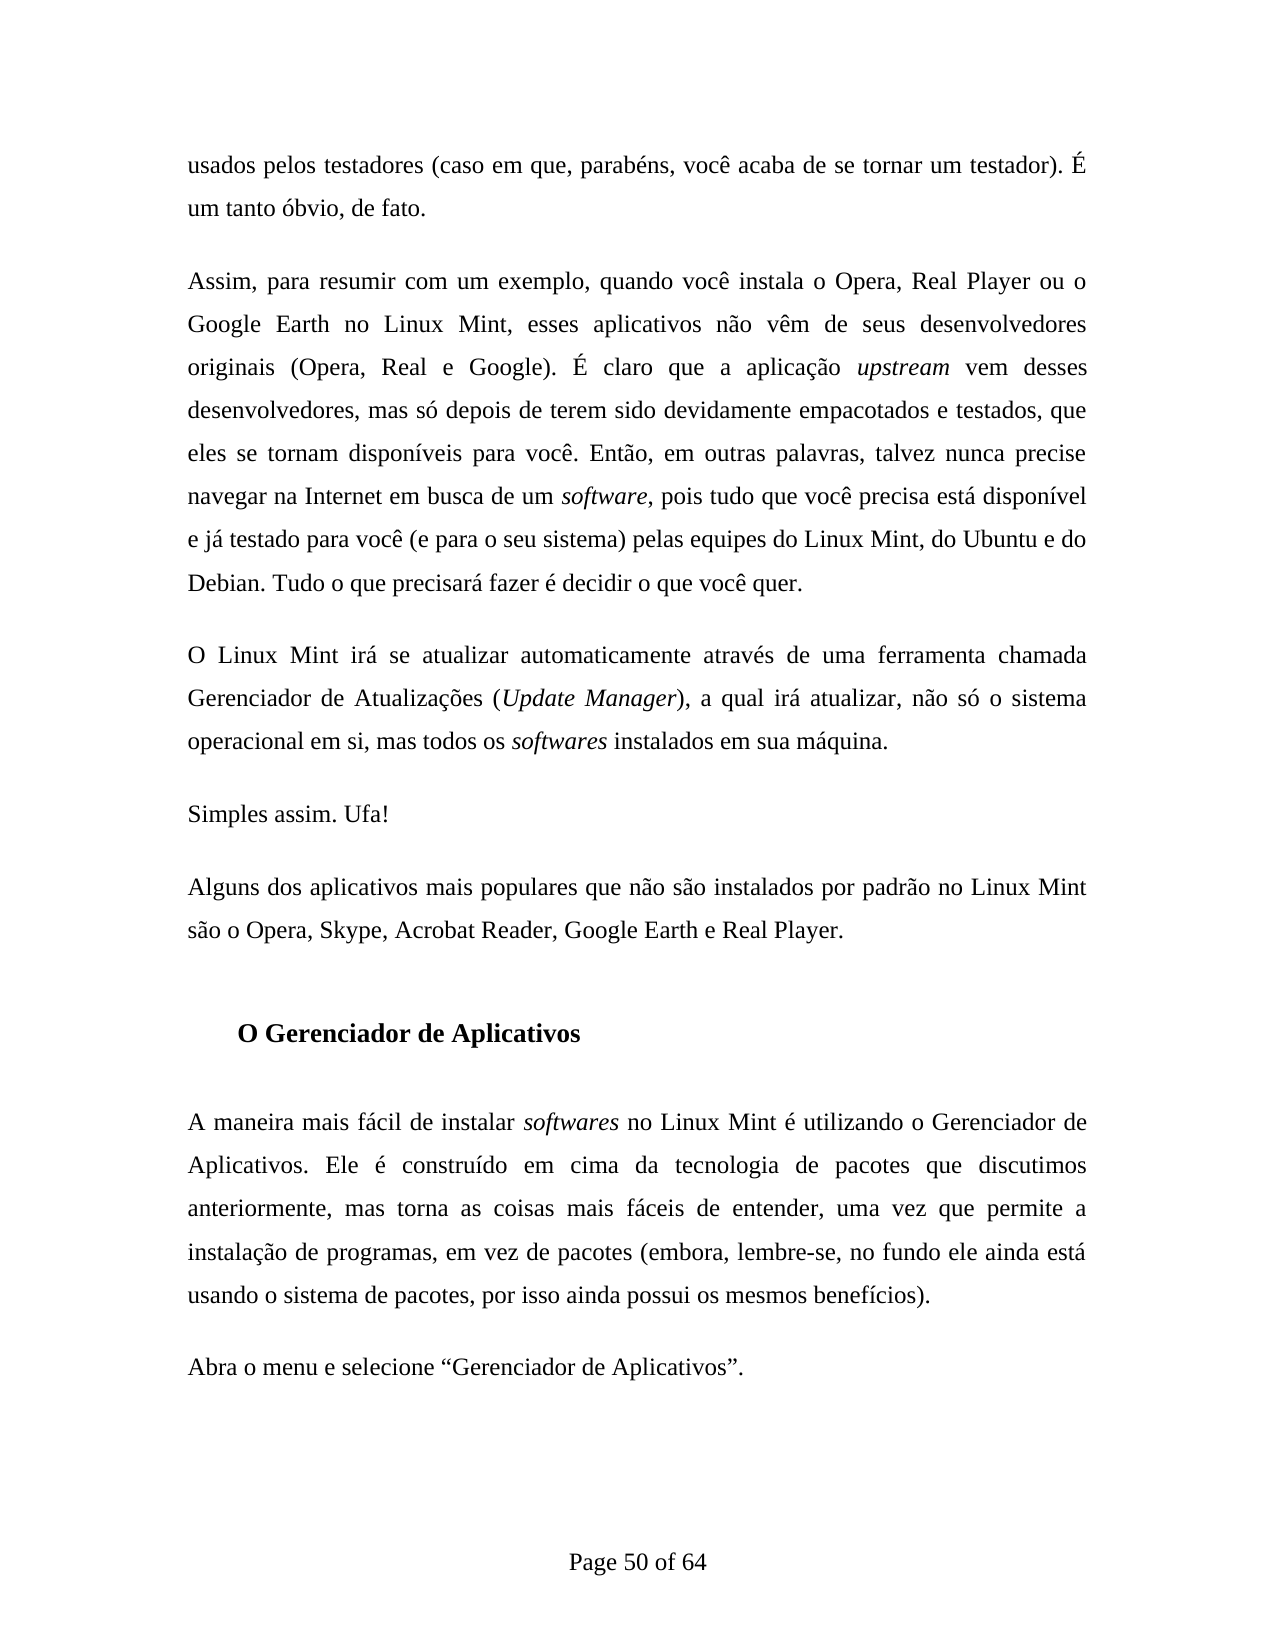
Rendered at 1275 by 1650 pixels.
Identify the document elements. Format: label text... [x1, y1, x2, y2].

text O Linux Mint irá se atualizar automaticamente através de uma ferramenta chamada Gerenciador de Atualizações (Update Manager), a qual irá atualizar, não só o sistema operacional em si, mas todos os softwares instalados em sua máquina. [187, 640, 1087, 755]
text Abra o menu e selecione “Gerenciador de Aplicativos”. [187, 1352, 1087, 1381]
text usados pelos testadores (caso em que, parabéns, você acaba de se tornar um testador). É um tanto óbvio, de fato. [187, 150, 1087, 222]
text Simples assim. Ufa! [187, 799, 1087, 828]
text Alguns dos aplicativos mais populares que não são instalados por padrão no Linux Mint são o Opera, Skype, Acrobat Reader, Google Earth e Real Player. [187, 872, 1087, 943]
text Assim, para resumir com um exemplo, quando você instala o Opera, Real Player ou o Google Earth no Linux Mint, esses aplicativos não vêm de seus desenvolvedores originais (Opera, Real e Google). É claro que a aplicação upstream vem desses desenvolvedores, mas só depois de terem sido devidamente empacotados e testados, que eles se tornam disponíveis para você. Então, em outras palavras, talvez nunca precise navegar na Internet em busca de um software, pois tudo que você precisa está disponível e já testado para você (e para o seu sistema) pelas equipes do Linux Mint, do Ubuntu e do Debian. Tudo o que precisará fazer é decidir o que você quer. [187, 266, 1087, 596]
subtitle O Gerenciador de Aplicativos [187, 1017, 1087, 1048]
text A maneira mais fácil de instalar softwares no Linux Mint é utilizando o Gerenciador de Aplicativos. Ele é construído em cima da tecnologia de pacotes que discutimos anteriormente, mas torna as coisas mais fáceis de entender, uma vez que permite a instalação de programas, em vez de pacotes (embora, lembre-se, no fundo ele ainda está usando o sistema de pacotes, por isso ainda possui os mesmos benefícios). [187, 1107, 1087, 1308]
